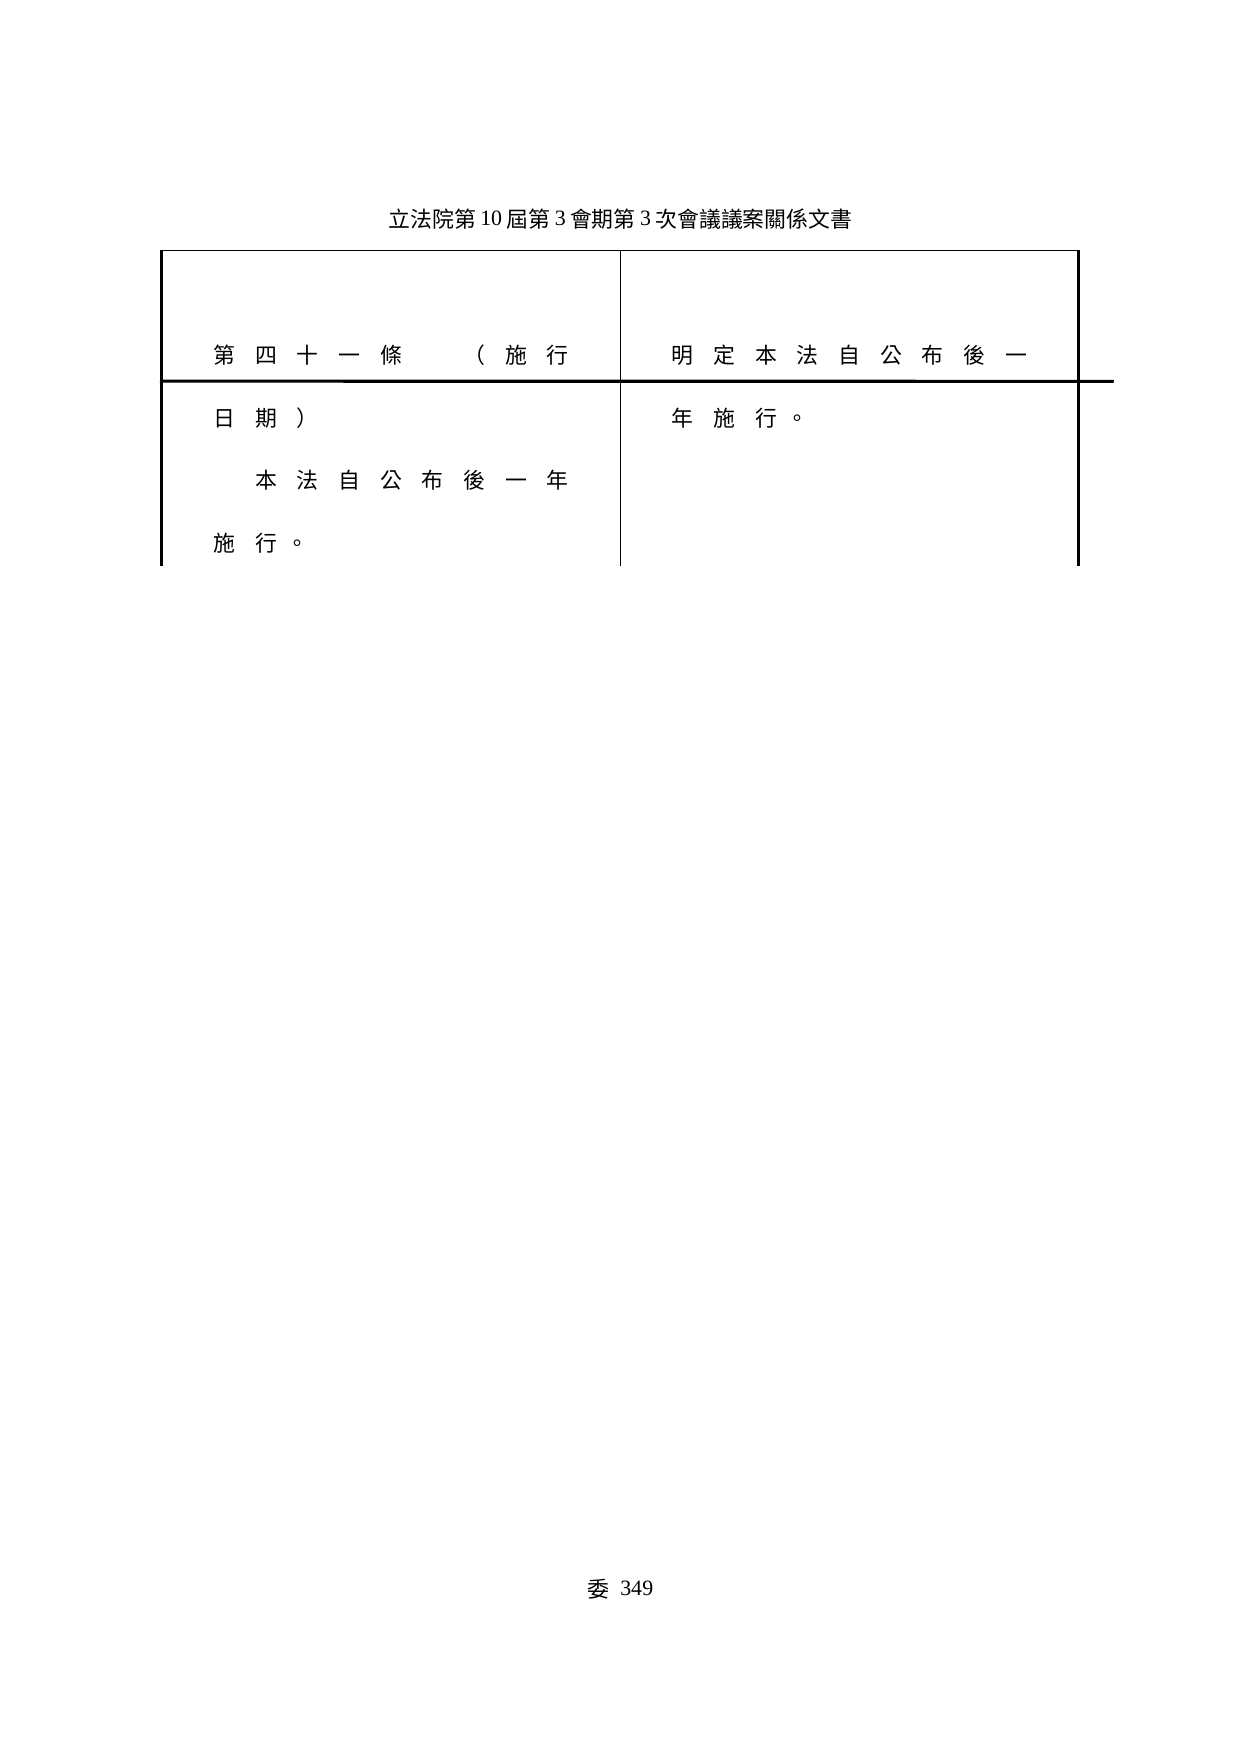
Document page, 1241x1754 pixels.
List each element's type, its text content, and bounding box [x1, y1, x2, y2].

table_cell 明定本法自公布後一 [621, 251, 1077, 379]
table_cell 日期） 本法自公布後一年施行。 [163, 383, 620, 566]
table_cell 年施行。 [621, 383, 1077, 566]
table_cell 第四十一條 （施行 [163, 251, 620, 379]
